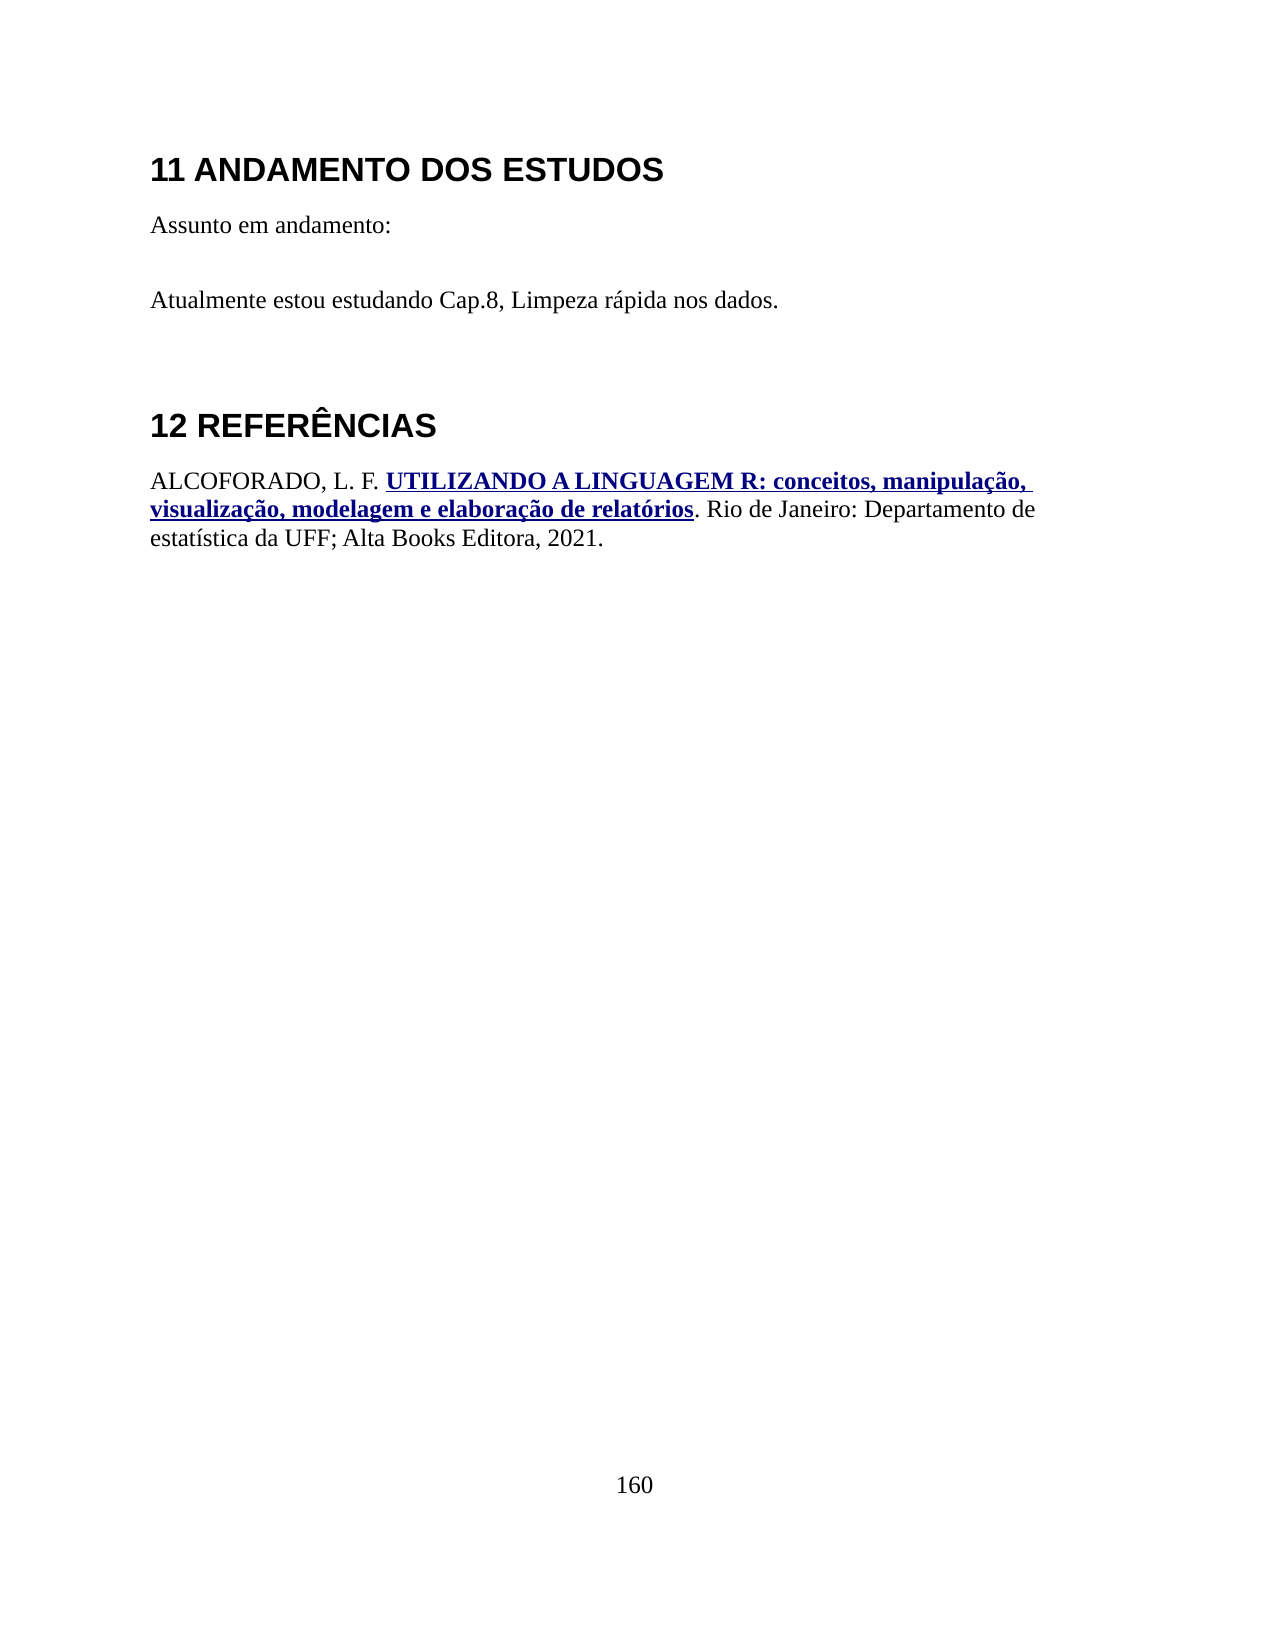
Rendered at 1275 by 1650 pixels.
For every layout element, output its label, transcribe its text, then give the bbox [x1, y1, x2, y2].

subtitle 11 ANDAMENTO DOS ESTUDOS [150, 150, 1125, 189]
text Assunto em andamento: [150, 210, 1125, 268]
text Atualmente estou estudando Cap.8, Limpeza rápida nos dados. [150, 286, 1125, 343]
subtitle 12 REFERÊNCIAS [150, 406, 1125, 444]
text ALCOFORADO, L. F. UTILIZANDO A LINGUAGEM R: conceitos, manipulação, visualização, modelagem e elaboração de relatórios. Rio de Janeiro: Departamento de estatística da UFF; Alta Books Editora, 2021. [150, 466, 1125, 552]
